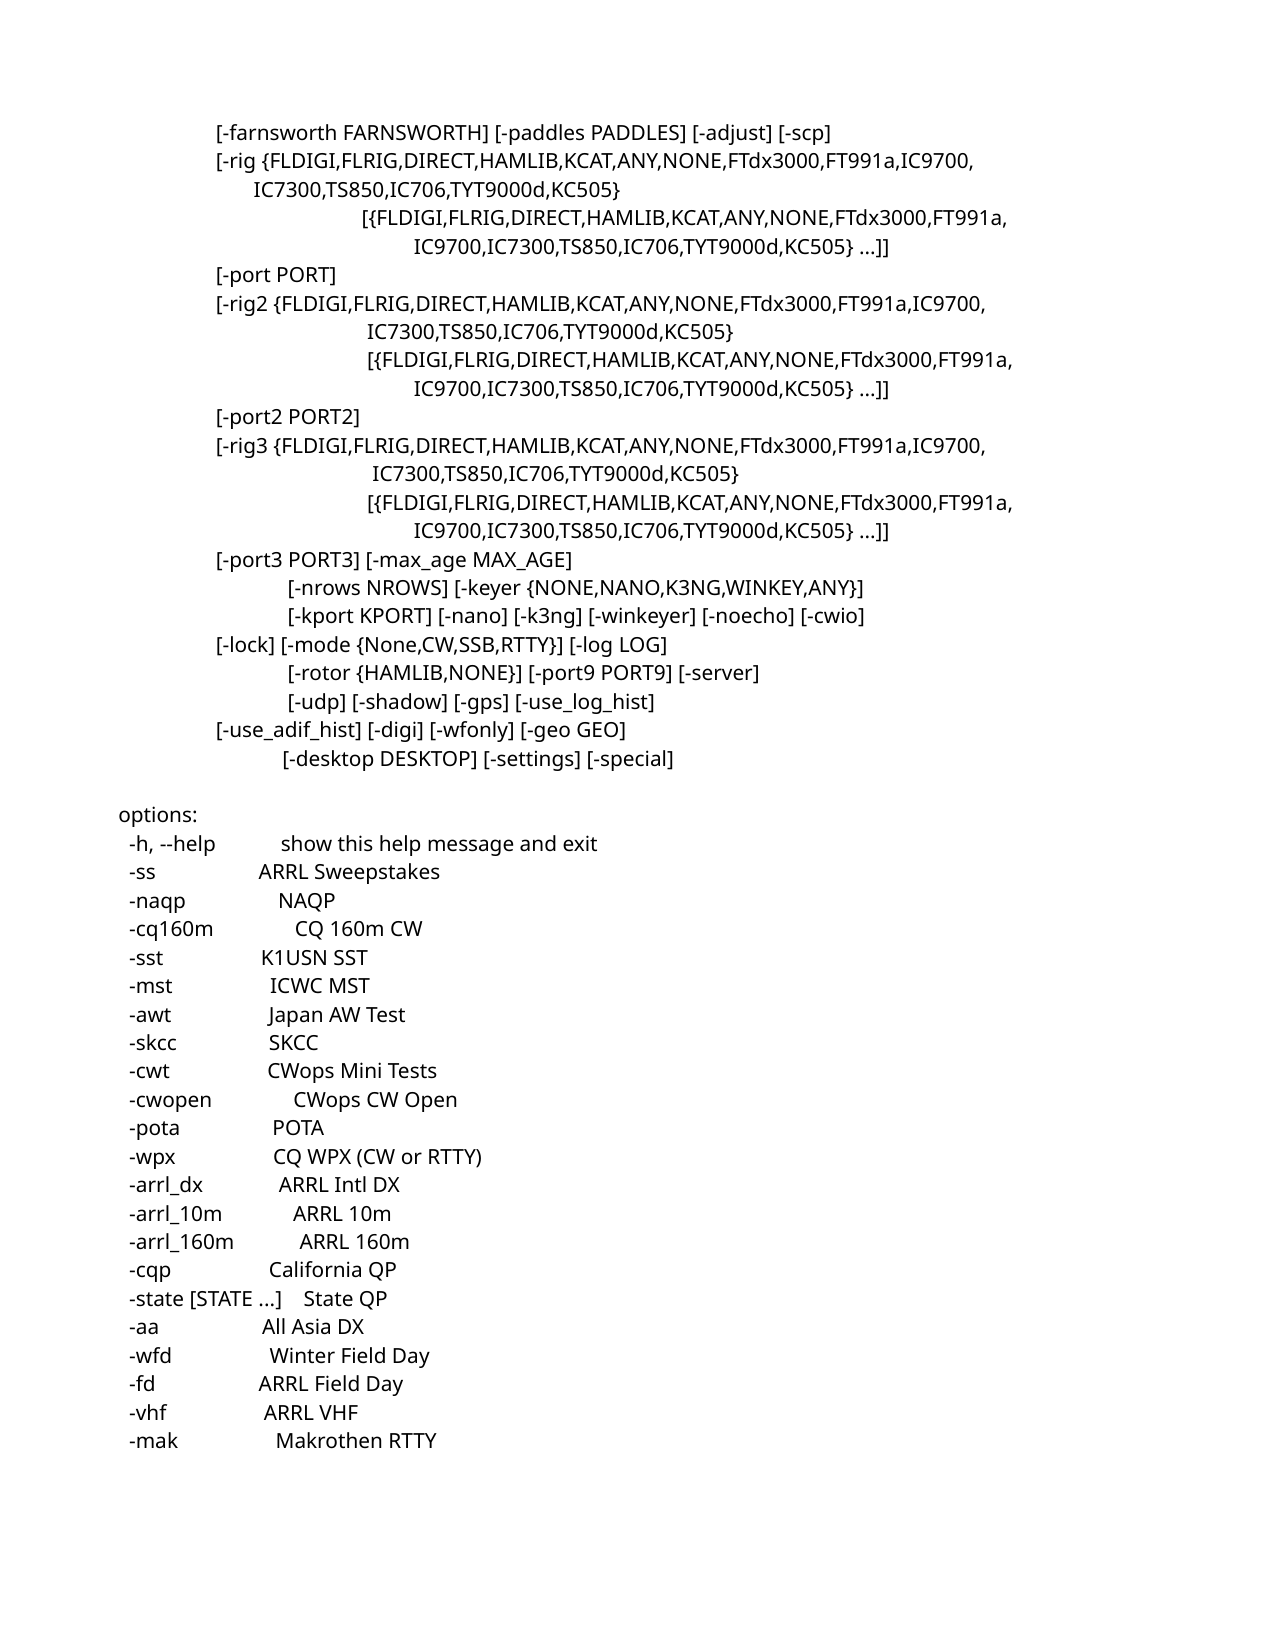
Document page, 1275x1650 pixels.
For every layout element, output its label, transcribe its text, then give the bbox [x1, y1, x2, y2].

text -cwt CWops Mini Tests [118, 1057, 1157, 1085]
text [-port PORT] [118, 260, 1157, 289]
text -h, --help show this help message and exit [118, 829, 1157, 857]
text [-desktop DESKTOP] [-settings] [-special] [118, 744, 1157, 772]
text -skcc SKCC [118, 1028, 1157, 1057]
text IC9700,IC7300,TS850,IC706,TYT9000d,KC505} ...]] [118, 232, 1157, 260]
text -state [STATE ...] State QP [118, 1284, 1157, 1312]
text -fd ARRL Field Day [118, 1369, 1157, 1398]
text [{FLDIGI,FLRIG,DIRECT,HAMLIB,KCAT,ANY,NONE,FTdx3000,FT991a, [118, 346, 1157, 374]
text -naqp NAQP [118, 886, 1157, 914]
text [-port2 PORT2] [118, 402, 1157, 431]
text IC9700,IC7300,TS850,IC706,TYT9000d,KC505} ...]] [118, 516, 1157, 545]
text IC7300,TS850,IC706,TYT9000d,KC505} [118, 317, 1157, 346]
text -wpx CQ WPX (CW or RTTY) [118, 1142, 1157, 1170]
text -ss ARRL Sweepstakes [118, 857, 1157, 886]
text [-farnsworth FARNSWORTH] [-paddles PADDLES] [-adjust] [-scp] [118, 118, 1157, 147]
text -wfd Winter Field Day [118, 1341, 1157, 1369]
text -aa All Asia DX [118, 1312, 1157, 1341]
text -cqp California QP [118, 1256, 1157, 1284]
text -mst ICWC MST [118, 971, 1157, 1000]
text [-lock] [-mode {None,CW,SSB,RTTY}] [-log LOG] [118, 630, 1157, 658]
text IC7300,TS850,IC706,TYT9000d,KC505} [118, 459, 1157, 488]
text -cq160m CQ 160m CW [118, 914, 1157, 943]
text [-rig {FLDIGI,FLRIG,DIRECT,HAMLIB,KCAT,ANY,NONE,FTdx3000,FT991a,IC9700, [118, 147, 1157, 175]
text [-nrows NROWS] [-keyer {NONE,NANO,K3NG,WINKEY,ANY}] [118, 573, 1157, 602]
text [{FLDIGI,FLRIG,DIRECT,HAMLIB,KCAT,ANY,NONE,FTdx3000,FT991a, [118, 488, 1157, 516]
text -pota POTA [118, 1113, 1157, 1142]
text -vhf ARRL VHF [118, 1398, 1157, 1426]
text [-rotor {HAMLIB,NONE}] [-port9 PORT9] [-server] [118, 658, 1157, 687]
text -sst K1USN SST [118, 943, 1157, 971]
text -mak Makrothen RTTY [118, 1426, 1157, 1455]
text -arrl_10m ARRL 10m [118, 1199, 1157, 1227]
text [-rig3 {FLDIGI,FLRIG,DIRECT,HAMLIB,KCAT,ANY,NONE,FTdx3000,FT991a,IC9700, [118, 431, 1157, 459]
text IC9700,IC7300,TS850,IC706,TYT9000d,KC505} ...]] [118, 374, 1157, 402]
text -cwopen CWops CW Open [118, 1085, 1157, 1113]
text [-kport KPORT] [-nano] [-k3ng] [-winkeyer] [-noecho] [-cwio] [118, 602, 1157, 630]
text -awt Japan AW Test [118, 1000, 1157, 1028]
text -arrl_dx ARRL Intl DX [118, 1170, 1157, 1199]
text -arrl_160m ARRL 160m [118, 1227, 1157, 1256]
text IC7300,TS850,IC706,TYT9000d,KC505} [118, 175, 1157, 203]
text [{FLDIGI,FLRIG,DIRECT,HAMLIB,KCAT,ANY,NONE,FTdx3000,FT991a, [118, 203, 1157, 232]
text [-rig2 {FLDIGI,FLRIG,DIRECT,HAMLIB,KCAT,ANY,NONE,FTdx3000,FT991a,IC9700, [118, 289, 1157, 317]
text options: [118, 801, 1157, 829]
text [-use_adif_hist] [-digi] [-wfonly] [-geo GEO] [118, 715, 1157, 744]
text [-port3 PORT3] [-max_age MAX_AGE] [118, 545, 1157, 573]
text [-udp] [-shadow] [-gps] [-use_log_hist] [118, 687, 1157, 715]
